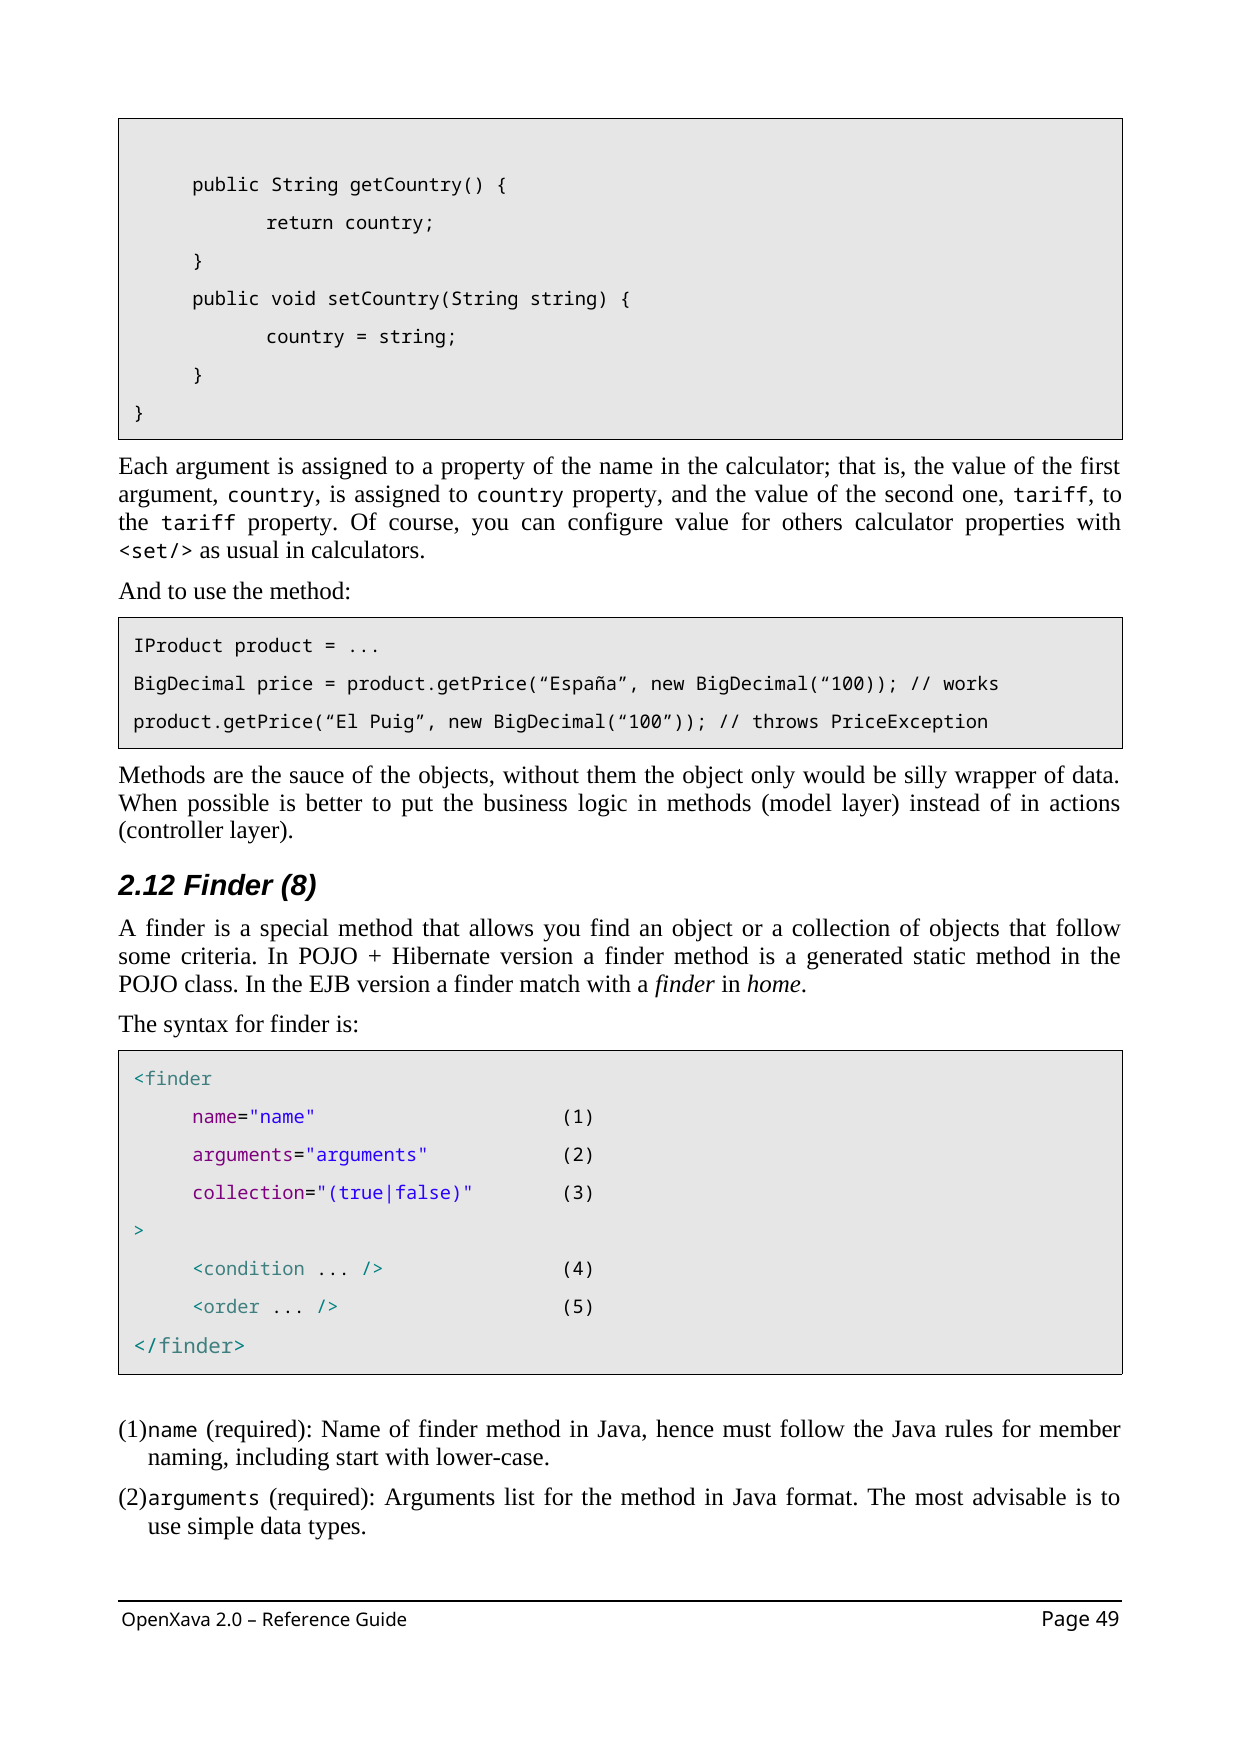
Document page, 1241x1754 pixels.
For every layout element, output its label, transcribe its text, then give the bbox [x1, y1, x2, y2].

text <finder [119, 1051, 1122, 1088]
text collection="(true|false)" (3) [119, 1164, 1122, 1202]
text } [119, 232, 1122, 270]
text name="name" (1) [119, 1088, 1122, 1126]
text <condition ... /> (4) [119, 1240, 1122, 1278]
text } [119, 384, 1122, 439]
text And to use the method: [118, 577, 1122, 605]
text public String getCountry() { [119, 156, 1122, 194]
text Each argument is assigned to a property of the name in the calculator; that is, the value of the first argument, country, is assigned to country property, and the value of the second one, tariff, to the tariff property. Of course, you can configure value for others calculator properties with <set/> as usual in calculators. [118, 452, 1122, 564]
text <order ... /> (5) [119, 1278, 1122, 1316]
list name (required): Name of finder method in Java, hence must follow the Java rules for member naming, including start with lower-case. [118, 1415, 1122, 1471]
text </finder> [119, 1316, 1122, 1374]
text BigDecimal price = product.getPrice(“España”, new BigDecimal(“100)); // works [119, 655, 1122, 693]
subtitle Finder (8) [118, 869, 1122, 902]
text arguments="arguments" (2) [119, 1126, 1122, 1164]
text return country; [119, 194, 1122, 232]
text IProduct product = ... [119, 618, 1122, 655]
text The syntax for finder is: [118, 1010, 1122, 1038]
list arguments (required): Arguments list for the method in Java format. The most advisable is to use simple data types. [118, 1483, 1122, 1539]
text > [119, 1202, 1122, 1240]
text Methods are the sauce of the objects, without them the object only would be silly wrapper of data. When possible is better to put the business logic in methods (model layer) instead of in actions (controller layer). [118, 761, 1122, 844]
text product.getPrice(“El Puig”, new BigDecimal(“100”)); // throws PriceException [119, 693, 1122, 748]
text public void setCountry(String string) { [119, 270, 1122, 308]
text } [119, 346, 1122, 384]
text country = string; [119, 308, 1122, 346]
text A finder is a special method that allows you find an object or a collection of objects that follow some criteria. In POJO + Hibernate version a finder method is a generated static method in the POJO class. In the EJB version a finder match with a finder in home. [118, 914, 1122, 997]
